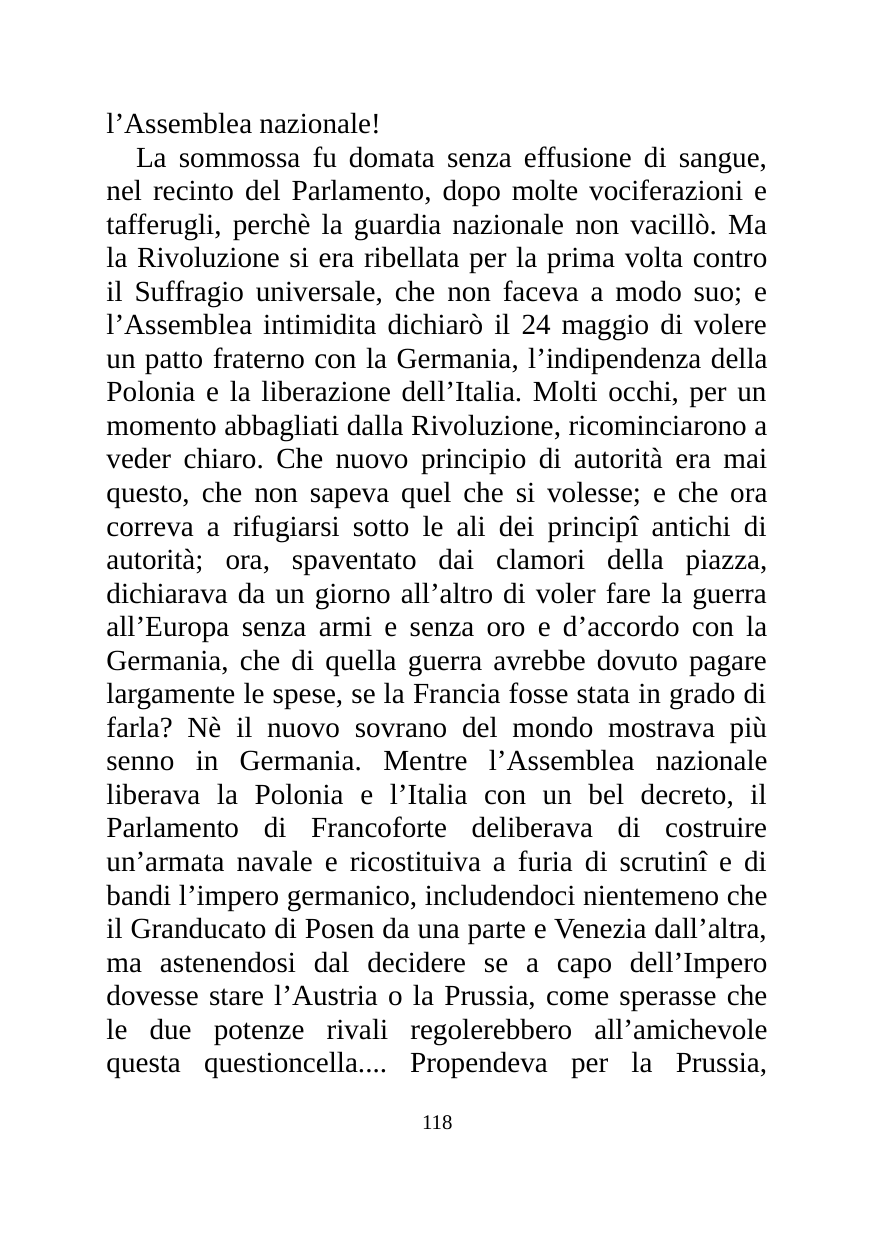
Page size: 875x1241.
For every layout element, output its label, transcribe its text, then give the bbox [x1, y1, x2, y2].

text l’Assemblea nazionale! [106, 106, 768, 140]
text La sommossa fu domata senza effusione di sangue, nel recinto del Parlamento, dopo molte vociferazioni e tafferugli, perchè la guardia nazionale non vacillò. Ma la Rivoluzione si era ribellata per la prima volta contro il Suffragio universale, che non faceva a modo suo; e l’Assemblea intimidita dichiarò il 24 maggio di volere un patto fraterno con la Germania, l’indipendenza della Polonia e la liberazione dell’Italia. Molti occhi, per un momento abbagliati dalla Rivoluzione, ricominciarono a veder chiaro. Che nuovo principio di autorità era mai questo, che non sapeva quel che si volesse; e che ora correva a rifugiarsi sotto le ali dei principî antichi di autorità; ora, spaventato dai clamori della piazza, dichiarava da un giorno all’altro di voler fare la guerra all’Europa senza armi e senza oro e d’accordo con la Germania, che di quella guerra avrebbe dovuto pagare largamente le spese, se la Francia fosse stata in grado di farla? Nè il nuovo sovrano del mondo mostrava più senno in Germania. Mentre l’Assemblea nazionale liberava la Polonia e l’Italia con un bel decreto, il Parlamento di Francoforte deliberava di costruire un’armata navale e ricostituiva a furia di scrutinî e di bandi l’impero germanico, includendoci nientemeno che il Granducato di Posen da una parte e Venezia dall’altra, ma astenendosi dal decidere se a capo dell’Impero dovesse stare l’Austria o la Prussia, come sperasse che le due potenze rivali regolerebbero all’amichevole questa questioncella.... Propendeva per la Prussia, [106, 140, 768, 1079]
